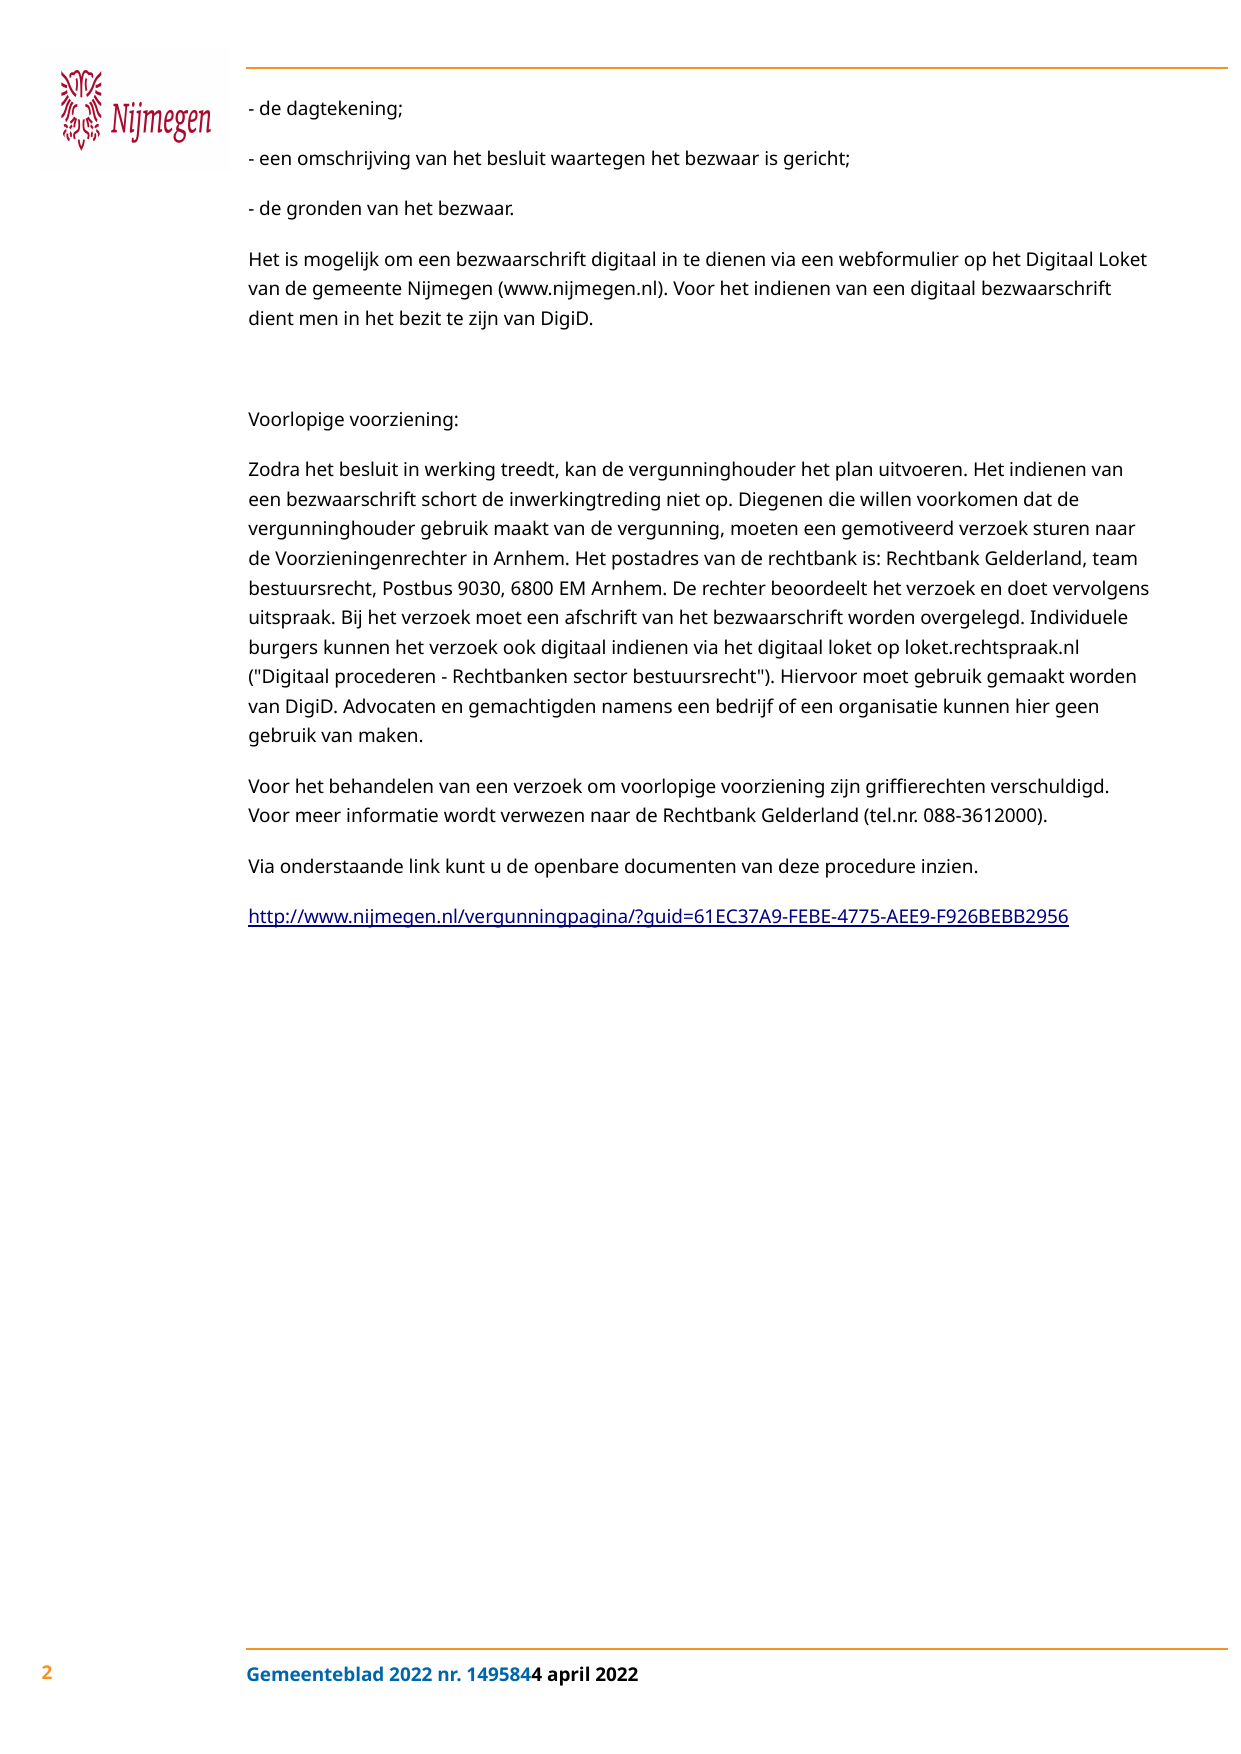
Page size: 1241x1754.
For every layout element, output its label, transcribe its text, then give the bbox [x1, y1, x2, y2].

picture [41, 47, 231, 172]
text - een omschrijving van het besluit waartegen het bezwaar is gericht; [248, 145, 1152, 171]
text - de gronden van het bezwaar. [248, 196, 1152, 221]
text http://www.nijmegen.nl/vergunningpagina/?guid=61EC37A9-FEBE-4775-AEE9-F926BEBB2956 [248, 903, 1152, 929]
text Voor het behandelen van een verzoek om voorlopige voorziening zijn griffierechten verschuldigd. Voor meer informatie wordt verwezen naar de Rechtbank Gelderland (tel.nr. 088-3612000). [248, 773, 1152, 828]
text Het is mogelijk om een bezwaarschrift digitaal in te dienen via een webformulier op het Digitaal Loket van de gemeente Nijmegen (www.nijmegen.nl). Voor het indienen van een digitaal bezwaarschrift dient men in het bezit te zijn van DigiD. [248, 246, 1152, 331]
text - de dagtekening; [248, 95, 1152, 121]
text Voorlopige voorziening: [248, 406, 1152, 432]
text Via onderstaande link kunt u de openbare documenten van deze procedure inzien. [248, 853, 1152, 879]
text Zodra het besluit in werking treedt, kan de vergunninghouder het plan uitvoeren. Het indienen van een bezwaarschrift schort de inwerkingtreding niet op. Diegenen die willen voorkomen dat de vergunninghouder gebruik maakt van de vergunning, moeten een gemotiveerd verzoek sturen naar de Voorzieningenrechter in Arnhem. Het postadres van de rechtbank is: Rechtbank Gelderland, team bestuursrecht, Postbus 9030, 6800 EM Arnhem. De rechter beoordeelt het verzoek en doet vervolgens uitspraak. Bij het verzoek moet een afschrift van het bezwaarschrift worden overgelegd. Individuele burgers kunnen het verzoek ook digitaal indienen via het digitaal loket op loket.rechtspraak.nl ("Digitaal procederen - Rechtbanken sector bestuursrecht"). Hiervoor moet gebruik gemaakt worden van DigiD. Advocaten en gemachtigden namens een bedrijf of een organisatie kunnen hier geen gebruik van maken. [248, 456, 1152, 748]
